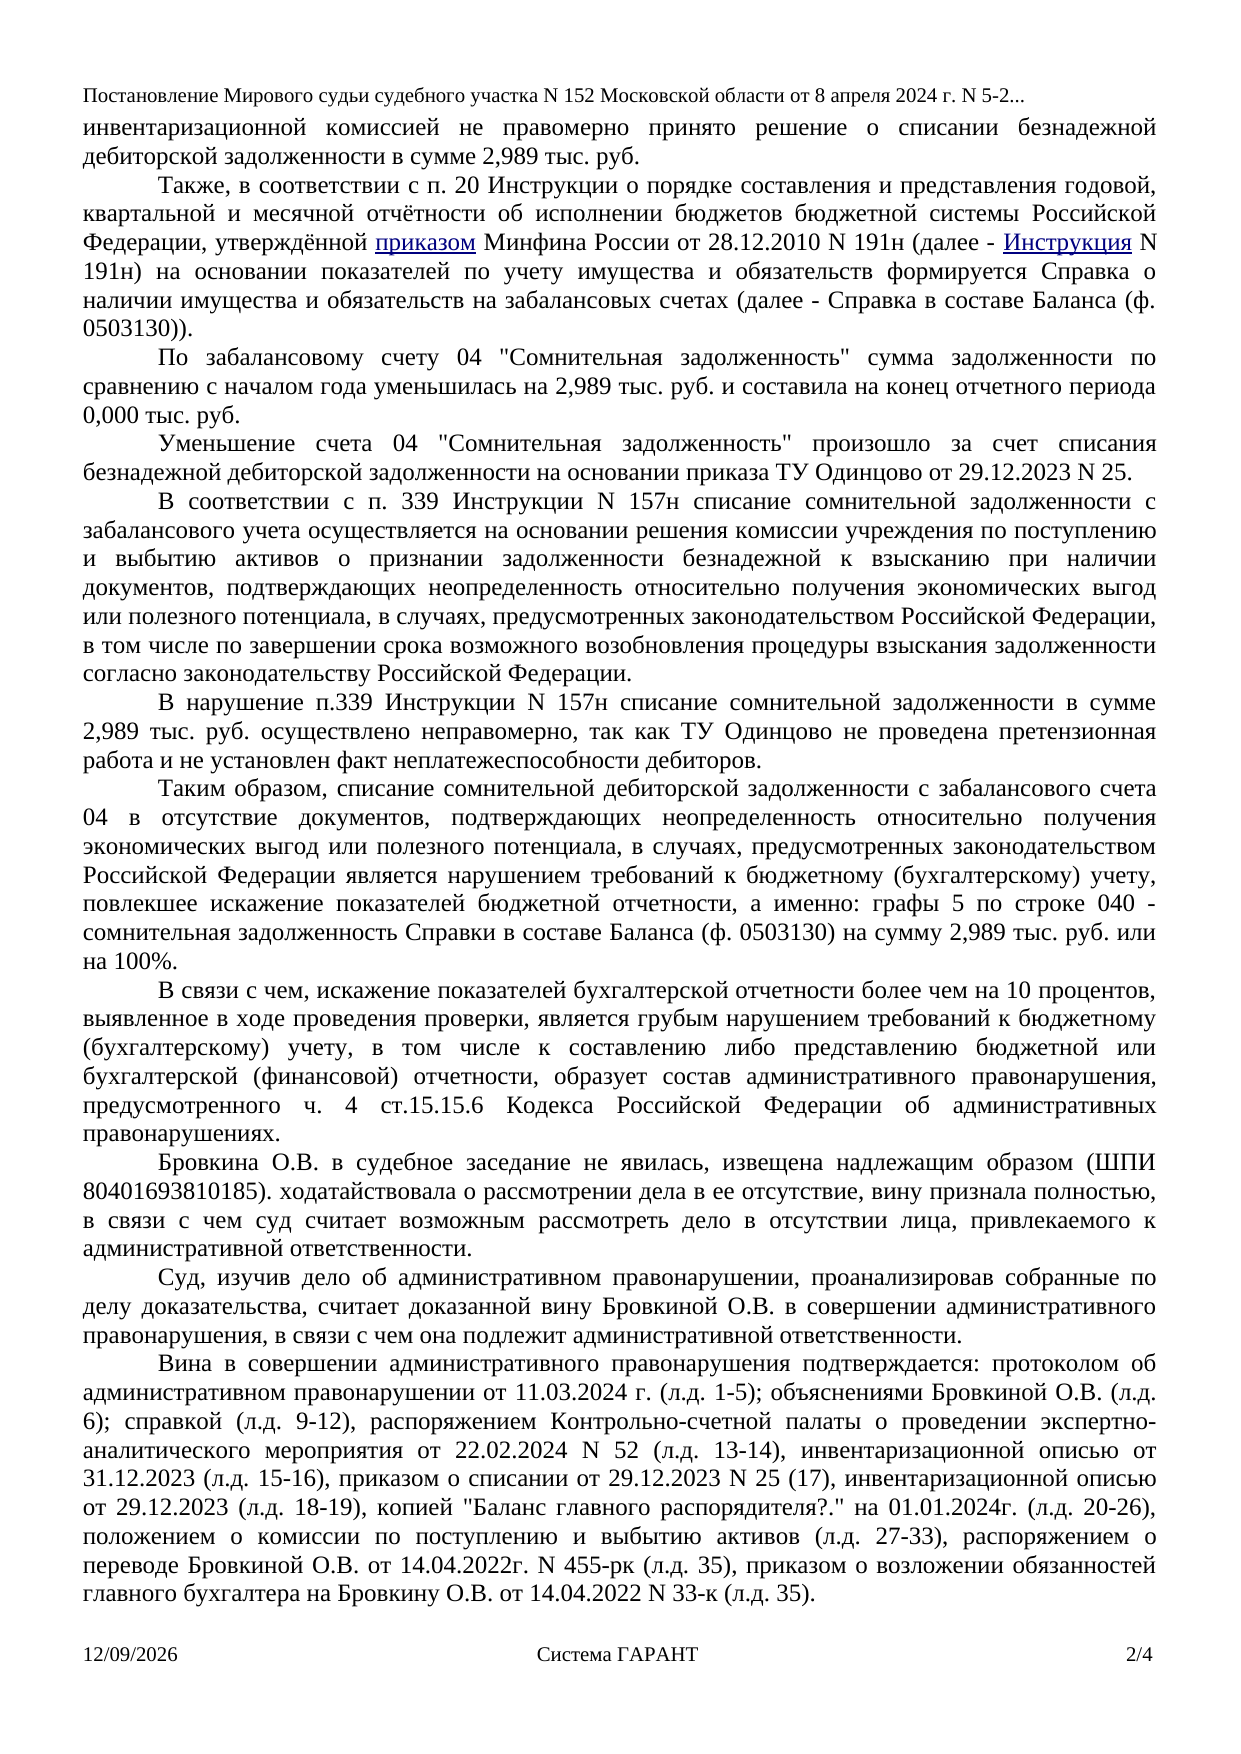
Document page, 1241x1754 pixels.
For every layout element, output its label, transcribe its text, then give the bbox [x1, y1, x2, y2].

text инвентаризационной комиссией не правомерно принято решение о списании безнадежной дебиторской задолженности в сумме 2,989 тыс. руб. [83, 112, 1157, 170]
text Суд, изучив дело об административном правонарушении, проанализировав собранные по делу доказательства, считает доказанной вину Бровкиной О.В. в совершении административного правонарушения, в связи с чем она подлежит административной ответственности. [83, 1262, 1157, 1348]
text По забалансовому счету 04 "Сомнительная задолженность" сумма задолженности по сравнению с началом года уменьшилась на 2,989 тыс. руб. и составила на конец отчетного периода 0,000 тыс. руб. [83, 342, 1157, 428]
text Бровкина О.В. в судебное заседание не явилась, извещена надлежащим образом (ШПИ 80401693810185). ходатайствовала о рассмотрении дела в ее отсутствие, вину признала полностью, в связи с чем суд считает возможным рассмотреть дело в отсутствии лица, привлекаемого к административной ответственности. [83, 1147, 1157, 1262]
text Уменьшение счета 04 "Сомнительная задолженность" произошло за счет списания безнадежной дебиторской задолженности на основании приказа ТУ Одинцово от 29.12.2023 N 25. [83, 428, 1157, 486]
text В связи с чем, искажение показателей бухгалтерской отчетности более чем на 10 процентов, выявленное в ходе проведения проверки, является грубым нарушением требований к бюджетному (бухгалтерскому) учету, в том числе к составлению либо представлению бюджетной или бухгалтерской (финансовой) отчетности, образует состав административного правонарушения, предусмотренного ч. 4 ст.15.15.6 Кодекса Российской Федерации об административных правонарушениях. [83, 975, 1157, 1147]
text Таким образом, списание сомнительной дебиторской задолженности с забалансового счета 04 в отсутствие документов, подтверждающих неопределенность относительно получения экономических выгод или полезного потенциала, в случаях, предусмотренных законодательством Российской Федерации является нарушением требований к бюджетному (бухгалтерскому) учету, повлекшее искажение показателей бюджетной отчетности, а именно: графы 5 по строке 040 - сомнительная задолженность Справки в составе Баланса (ф. 0503130) на сумму 2,989 тыс. руб. или на 100%. [83, 773, 1157, 975]
text В нарушение п.339 Инструкции N 157н списание сомнительной задолженности в сумме 2,989 тыс. руб. осуществлено неправомерно, так как ТУ Одинцово не проведена претензионная работа и не установлен факт неплатежеспособности дебиторов. [83, 687, 1157, 773]
text Также, в соответствии с п. 20 Инструкции о порядке составления и представления годовой, квартальной и месячной отчётности об исполнении бюджетов бюджетной системы Российской Федерации, утверждённой приказом Минфина России от 28.12.2010 N 191н (далее - Инструкция N 191н) на основании показателей по учету имущества и обязательств формируется Справка о наличии имущества и обязательств на забалансовых счетах (далее - Справка в составе Баланса (ф. 0503130)). [83, 170, 1157, 342]
text Вина в совершении административного правонарушения подтверждается: протоколом об административном правонарушении от 11.03.2024 г. (л.д. 1-5); объяснениями Бровкиной О.В. (л.д. 6); справкой (л.д. 9-12), распоряжением Контрольно-счетной палаты о проведении экспертно-аналитического мероприятия от 22.02.2024 N 52 (л.д. 13-14), инвентаризационной описью от 31.12.2023 (л.д. 15-16), приказом о списании от 29.12.2023 N 25 (17), инвентаризационной описью от 29.12.2023 (л.д. 18-19), копией "Баланс главного распорядителя?." на 01.01.2024г. (л.д. 20-26), положением о комиссии по поступлению и выбытию активов (л.д. 27-33), распоряжением о переводе Бровкиной О.В. от 14.04.2022г. N 455-рк (л.д. 35), приказом о возложении обязанностей главного бухгалтера на Бровкину О.В. от 14.04.2022 N 33-к (л.д. 35). [83, 1348, 1157, 1607]
text В соответствии с п. 339 Инструкции N 157н списание сомнительной задолженности с забалансового учета осуществляется на основании решения комиссии учреждения по поступлению и выбытию активов о признании задолженности безнадежной к взысканию при наличии документов, подтверждающих неопределенность относительно получения экономических выгод или полезного потенциала, в случаях, предусмотренных законодательством Российской Федерации, в том числе по завершении срока возможного возобновления процедуры взыскания задолженности согласно законодательству Российской Федерации. [83, 486, 1157, 687]
